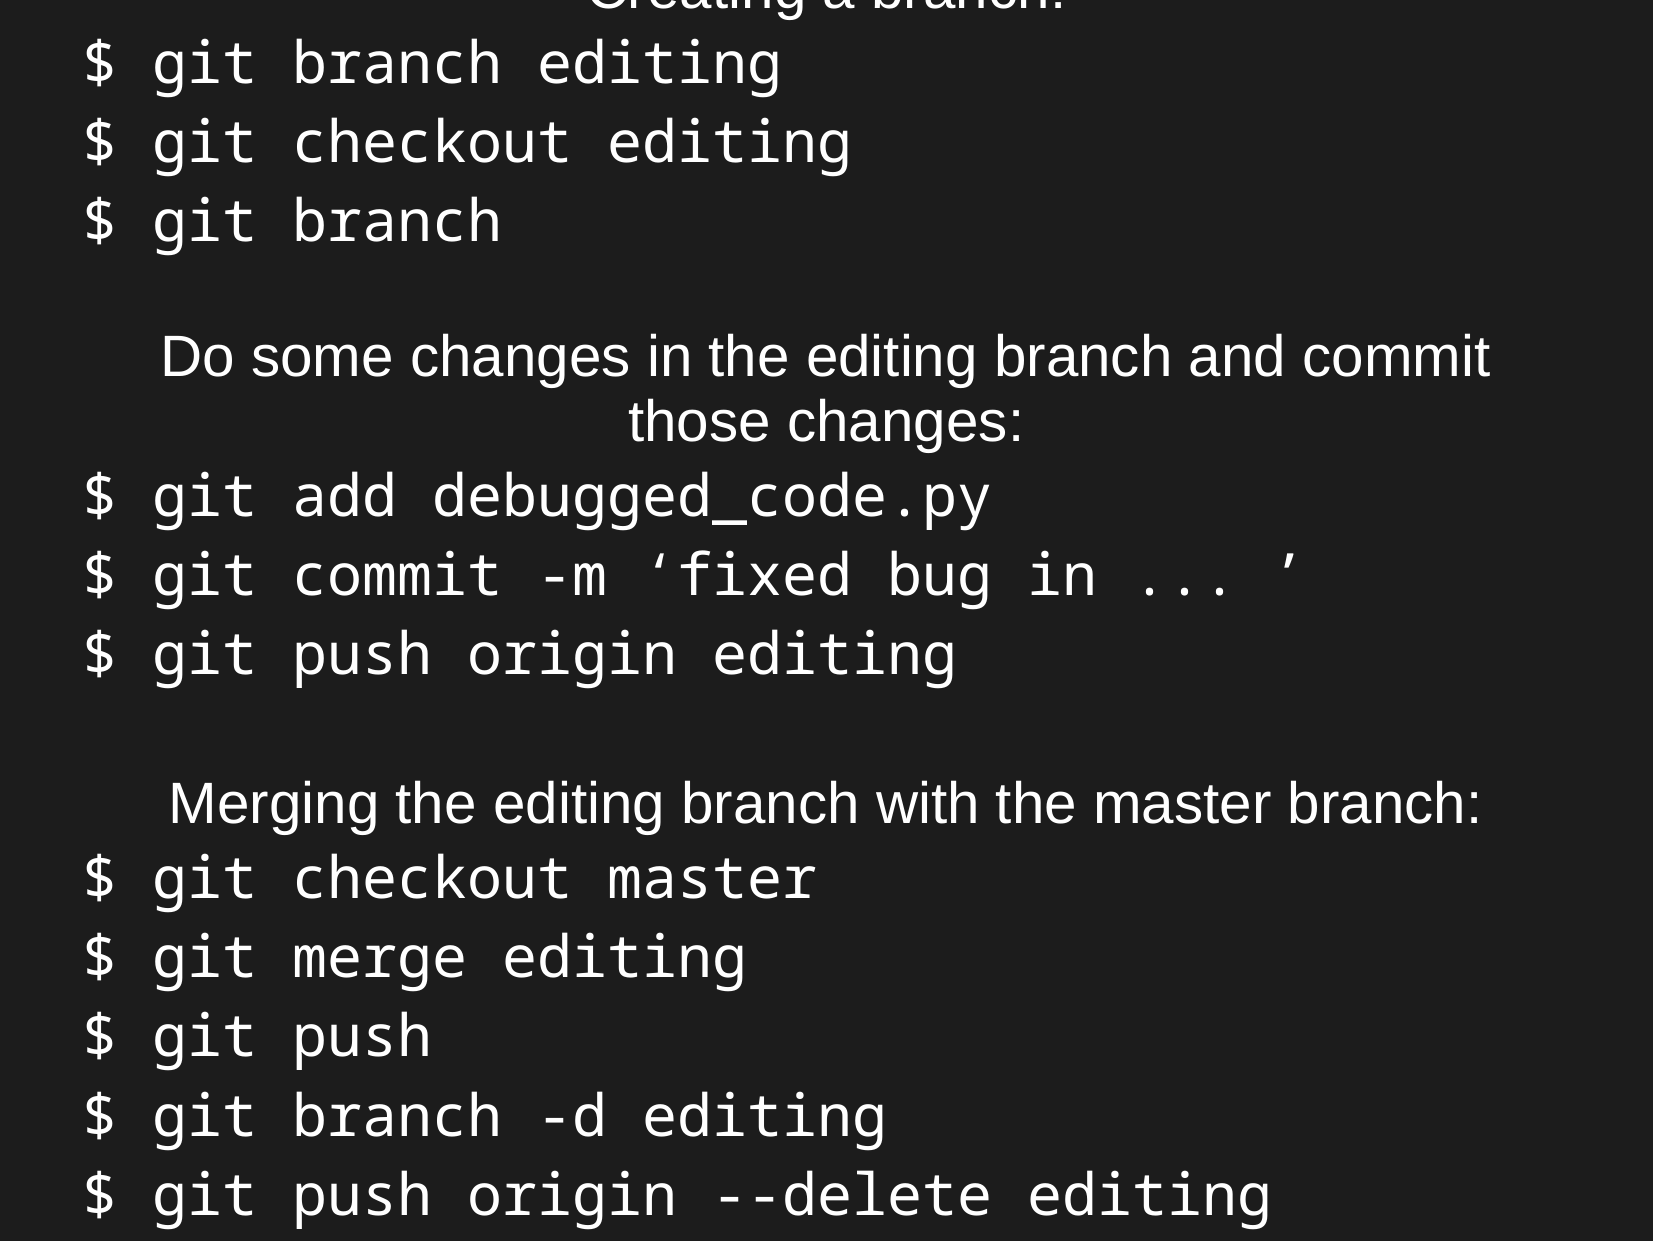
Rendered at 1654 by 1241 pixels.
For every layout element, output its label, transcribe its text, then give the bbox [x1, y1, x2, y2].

subtitle Creating a branch: $ git branch editing $ git checkout editing $ git branch Do some changes in the editing branch and commit those changes: $ git add debugged_code.py $ git commit -m ‘fixed bug in ... ’ $ git push origin editing Merging the editing branch with the master branch: $ git checkout master $ git merge editing $ git push $ git branch -d editing $ git push origin --delete editing [82, 26, 1571, 1162]
